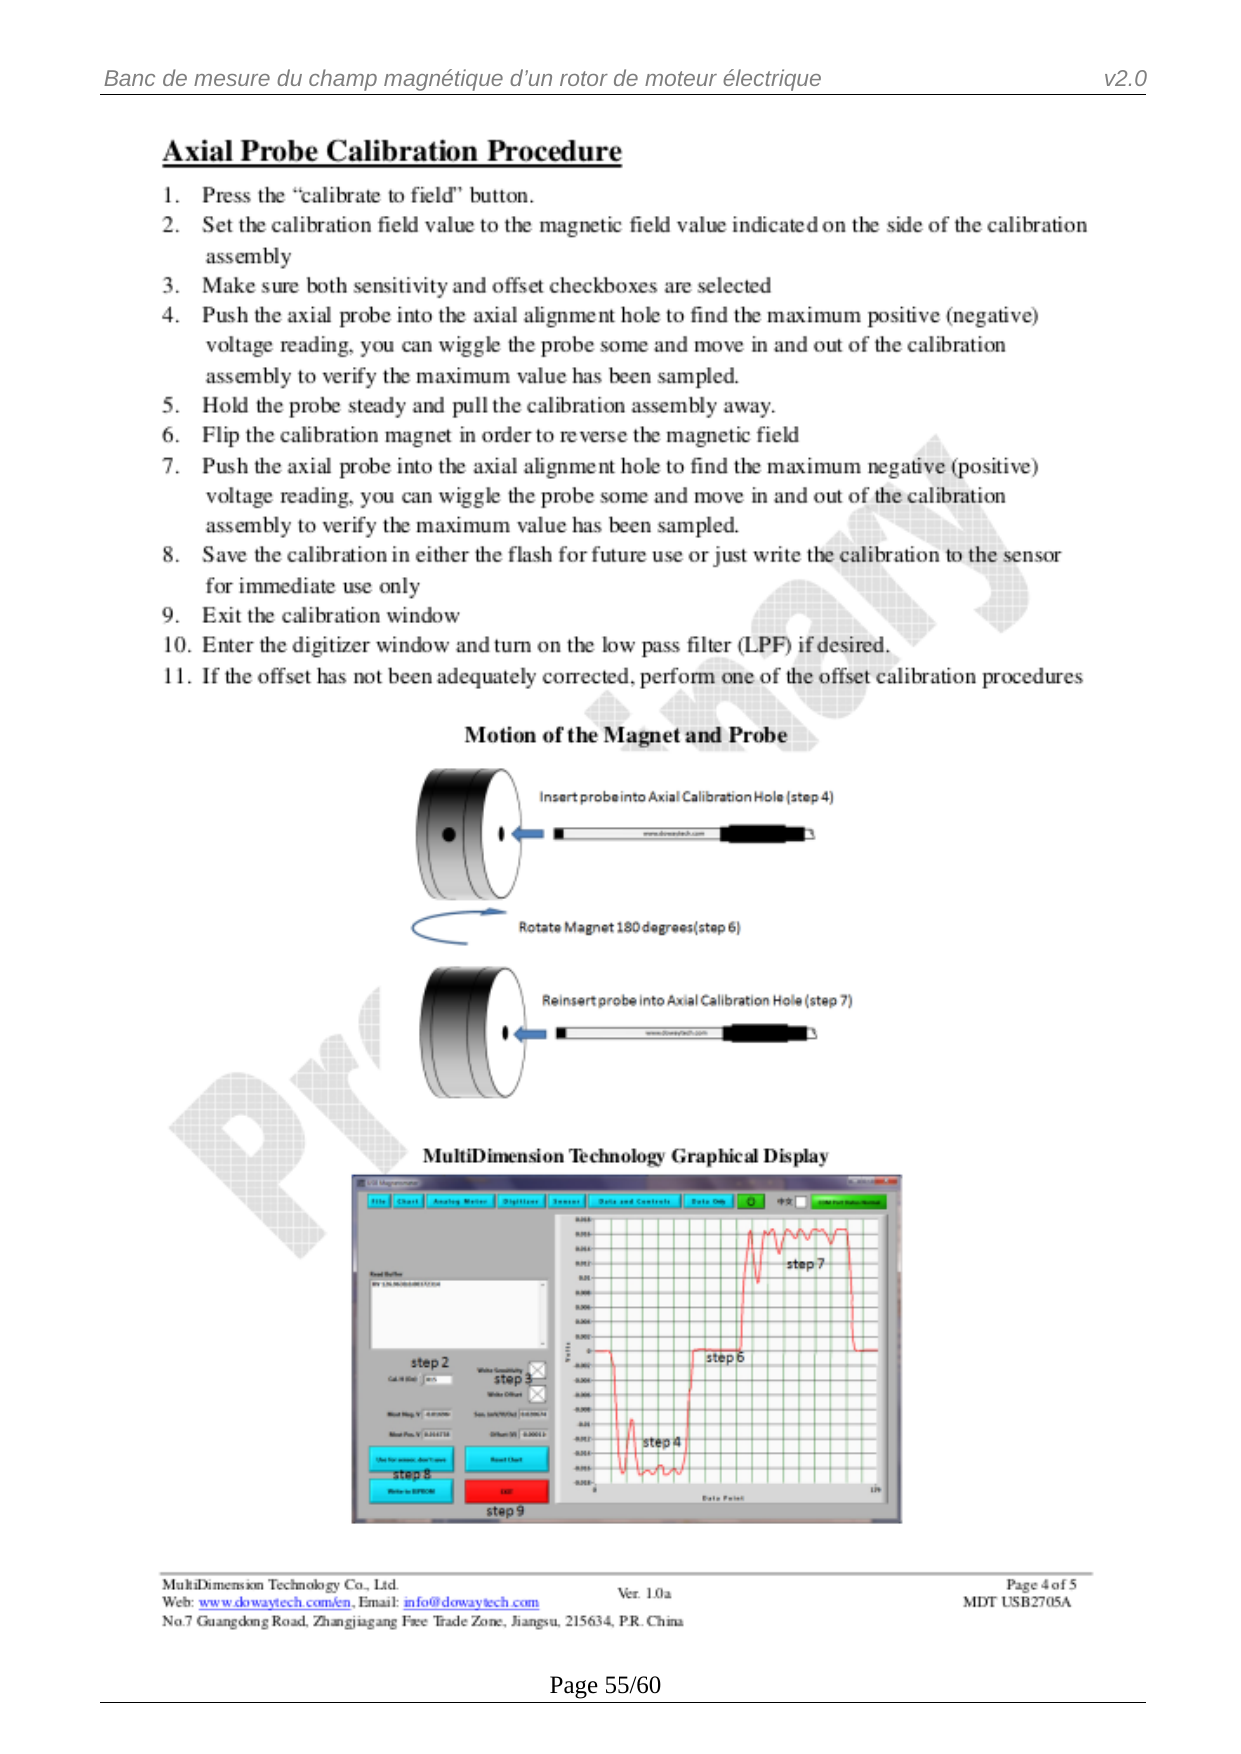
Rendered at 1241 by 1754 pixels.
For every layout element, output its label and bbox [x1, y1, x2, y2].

picture [140, 123, 1106, 1642]
